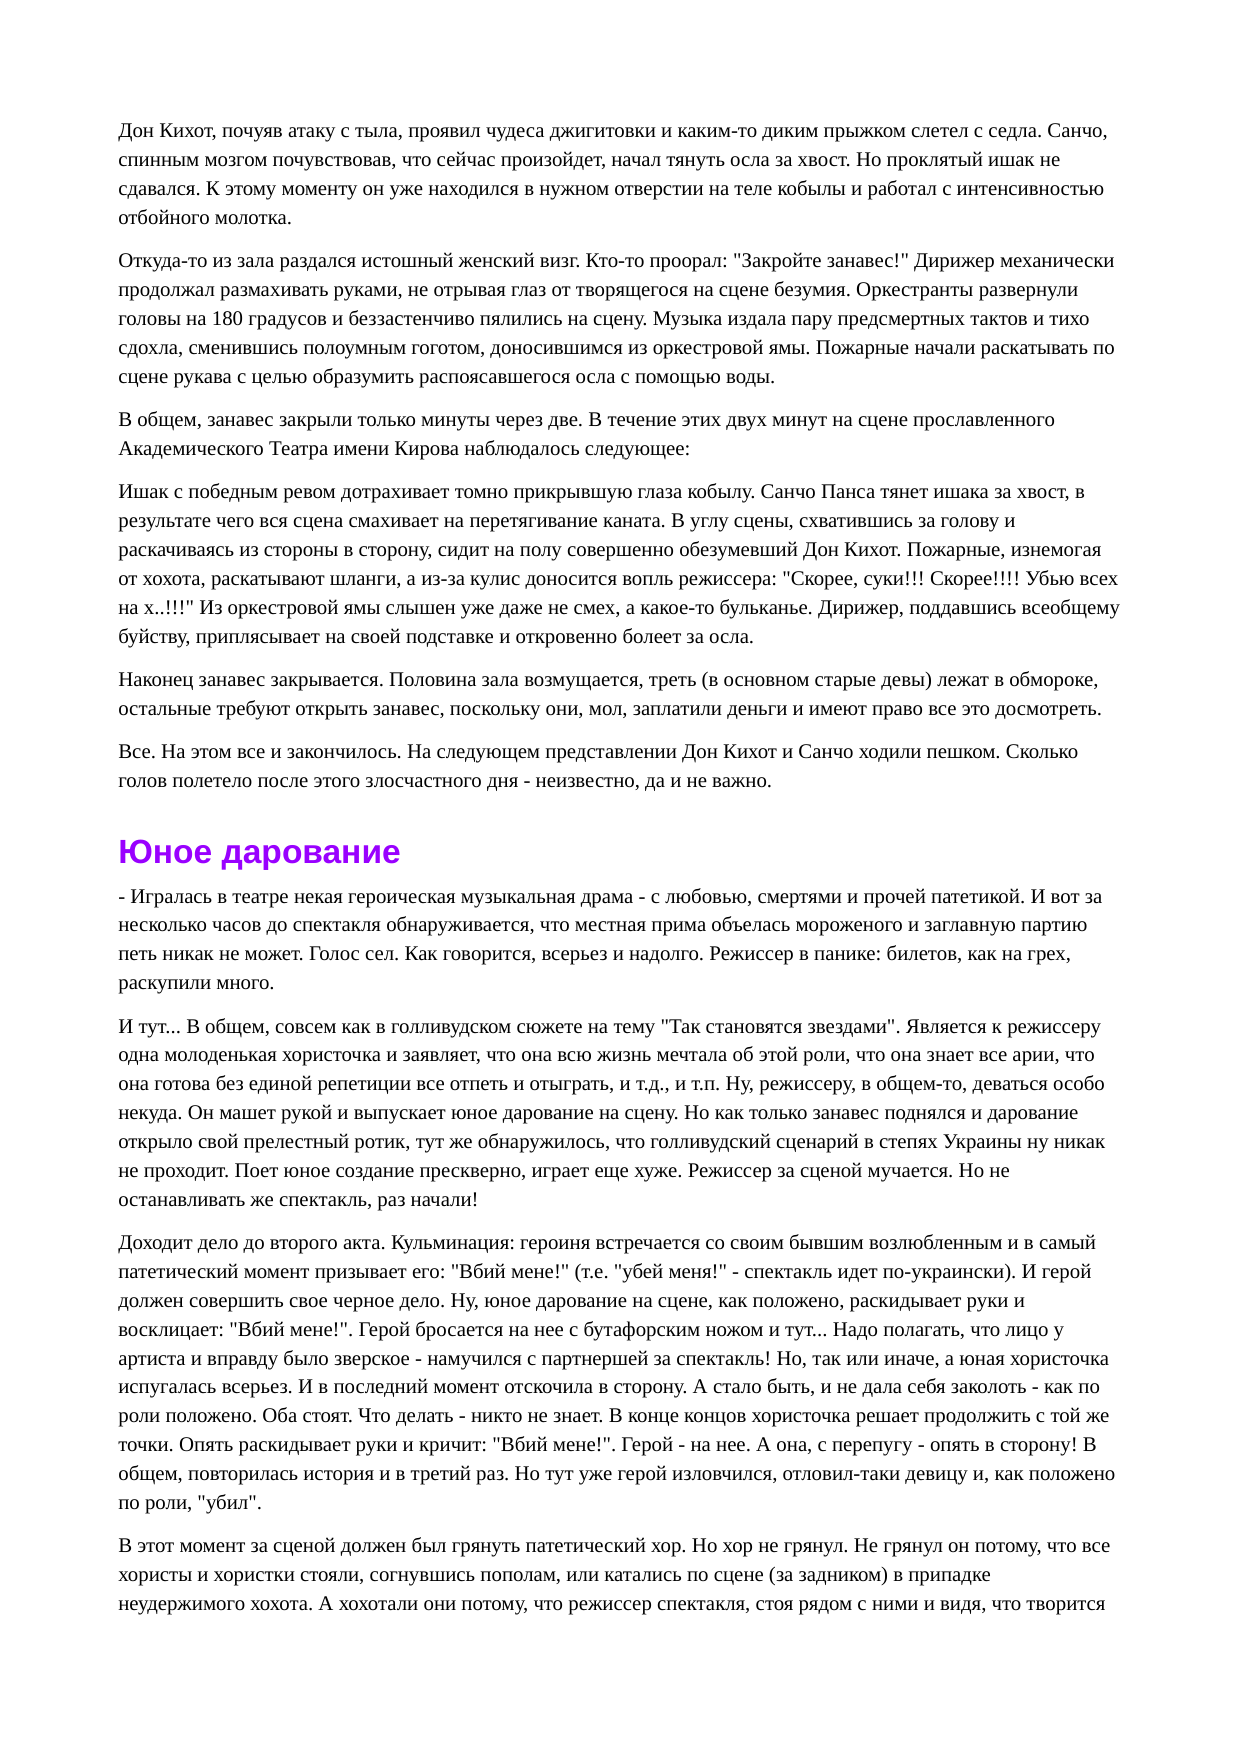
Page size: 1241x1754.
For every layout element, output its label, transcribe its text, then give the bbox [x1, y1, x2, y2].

text Ишак с победным ревом дотрахивает томно прикрывшую глаза кобылу. Санчо Панса тянет ишака за хвост, в результате чего вся сцена смахивает на перетягивание каната. В углу сцены, схватившись за голову и раскачиваясь из стороны в сторону, сидит на полу совершенно обезумевший Дон Кихот. Пожарные, изнемогая от хохота, раскатывают шланги, а из-за кулис доносится вопль режиссера: "Скорее, суки!!! Скорее!!!! Убью всех на х..!!!" Из оркестровой ямы слышен уже даже не смех, а какое-то бульканье. Дирижер, поддавшись всеобщему буйству, приплясывает на своей подставке и откровенно болеет за осла. [118, 479, 1122, 648]
text Все. На этом все и закончилось. На следующем представлении Дон Кихот и Санчо ходили пешком. Сколько голов полетело после этого злосчастного дня - неизвестно, да и не важно. [118, 739, 1122, 792]
text - Игралась в театре некая героическая музыкальная драма - с любовью, смертями и прочей патетикой. И вот за несколько часов до спектакля обнаруживается, что местная прима объелась мороженого и заглавную партию петь никак не может. Голос сел. Как говорится, всерьез и надолго. Режиссер в панике: билетов, как на грех, раскупили много. [118, 883, 1122, 994]
text Дон Кихот, почуяв атаку с тыла, проявил чудеса джигитовки и каким-то диким прыжком слетел с седла. Санчо, спинным мозгом почувствовав, что сейчас произойдет, начал тянуть осла за хвост. Но проклятый ишак не сдавался. К этому моменту он уже находился в нужном отверстии на теле кобылы и работал с интенсивностью отбойного молотка. [118, 118, 1122, 229]
text В этот момент за сценой должен был грянуть патетический хор. Но хор не грянул. Не грянул он потому, что все хористы и хористки стояли, согнувшись пополам, или катались по сцене (за задником) в припадке неудержимого хохота. А хохотали они потому, что режиссер спектакля, стоя рядом с ними и видя, что творится [118, 1533, 1122, 1615]
text Доходит дело до второго акта. Кульминация: героиня встречается со своим бывшим возлюбленным и в самый патетический момент призывает его: "Вбий мене!" (т.е. "убей меня!" - спектакль идет по-украински). И герой должен совершить свое черное дело. Ну, юное дарование на сцене, как положено, раскидывает руки и восклицает: "Вбий мене!". Герой бросается на нее с бутафорским ножом и тут... Надо полагать, что лицо у артиста и вправду было зверское - намучился с партнершей за спектакль! Но, так или иначе, а юная хористочка испугалась всерьез. И в последний момент отскочила в сторону. А стало быть, и не дала себя заколоть - как по роли положено. Оба стоят. Что делать - никто не знает. В конце концов хористочка решает продолжить с той же точки. Опять раскидывает руки и кричит: "Вбий мене!". Герой - на нее. А она, с перепугу - опять в сторону! В общем, повторилась история и в третий раз. Но тут уже герой изловчился, отловил-таки девицу и, как положено по роли, "убил". [118, 1230, 1122, 1514]
text Наконец занавес закрывается. Половина зала возмущается, треть (в основном старые девы) лежат в обмороке, остальные требуют открыть занавес, поскольку они, мол, заплатили деньги и имеют право все это досмотреть. [118, 667, 1122, 720]
text И тут... В общем, совсем как в голливудском сюжете на тему "Так становятся звездами". Является к режиссеру одна молоденькая хористочка и заявляет, что она всю жизнь мечтала об этой роли, что она знает все арии, что она готова без единой репетиции все отпеть и отыграть, и т.д., и т.п. Ну, режиссеру, в общем-то, деваться особо некуда. Он машет рукой и выпускает юное дарование на сцену. Но как только занавес поднялся и дарование открыло свой прелестный ротик, тут же обнаружилось, что голливудский сценарий в степях Украины ну никак не проходит. Поет юное создание прескверно, играет еще хуже. Режиссер за сценой мучается. Но не останавливать же спектакль, раз начали! [118, 1013, 1122, 1211]
text В общем, занавес закрыли только минуты через две. В течение этих двух минут на сцене прославленного Академического Театра имени Кирова наблюдалось следующее: [118, 407, 1122, 460]
text Откуда-то из зала раздался истошный женский визг. Кто-то проорал: "Закройте занавес!" Дирижер механически продолжал размахивать руками, не отрывая глаз от творящегося на сцене безумия. Оркестранты развернули головы на 180 градусов и беззастенчиво пялились на сцену. Музыка издала пару предсмертных тактов и тихо сдохла, сменившись полоумным гоготом, доносившимся из оркестровой ямы. Пожарные начали раскатывать по сцене рукава с целью образумить распоясавшегося осла с помощью воды. [118, 248, 1122, 388]
subtitle Юное дарование [118, 832, 1122, 871]
